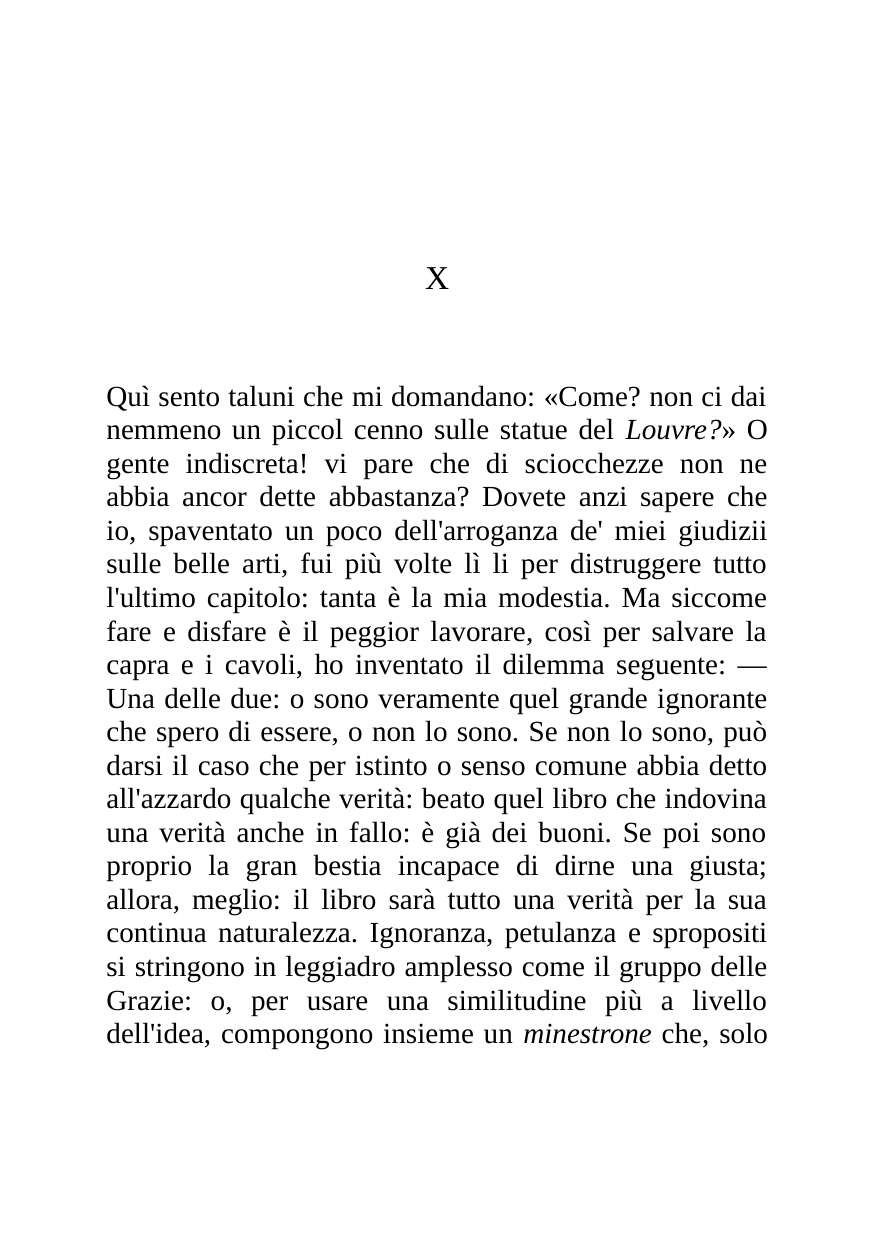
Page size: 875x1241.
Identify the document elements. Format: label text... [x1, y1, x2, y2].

text Quì sento taluni che mi domandano: «Come? non ci dai nemmeno un piccol cenno sulle statue del Louvre?» O gente indiscreta! vi pare che di sciocchezze non ne abbia ancor dette abbastanza? Dovete anzi sapere che io, spaventato un poco dell'arroganza de' miei giudizii sulle belle arti, fui più volte lì li per distruggere tutto l'ultimo capitolo: tanta è la mia modestia. Ma siccome fare e disfare è il peggior lavorare, così per salvare la capra e i cavoli, ho inventato il dilemma seguente: ― Una delle due: o sono veramente quel grande ignorante che spero di essere, o non lo sono. Se non lo sono, può darsi il caso che per istinto o senso comune abbia detto all'azzardo qualche verità: beato quel libro che indovina una verità anche in fallo: è già dei buoni. Se poi sono proprio la gran bestia incapace di dirne una giusta; allora, meglio: il libro sarà tutto una verità per la sua continua naturalezza. Ignoranza, petulanza e spropositi si stringono in leggiadro amplesso come il gruppo delle Grazie: o, per usare una similitudine più a livello dell'idea, compongono insieme un minestrone che, solo [106, 379, 768, 1050]
subtitle X [106, 258, 768, 296]
